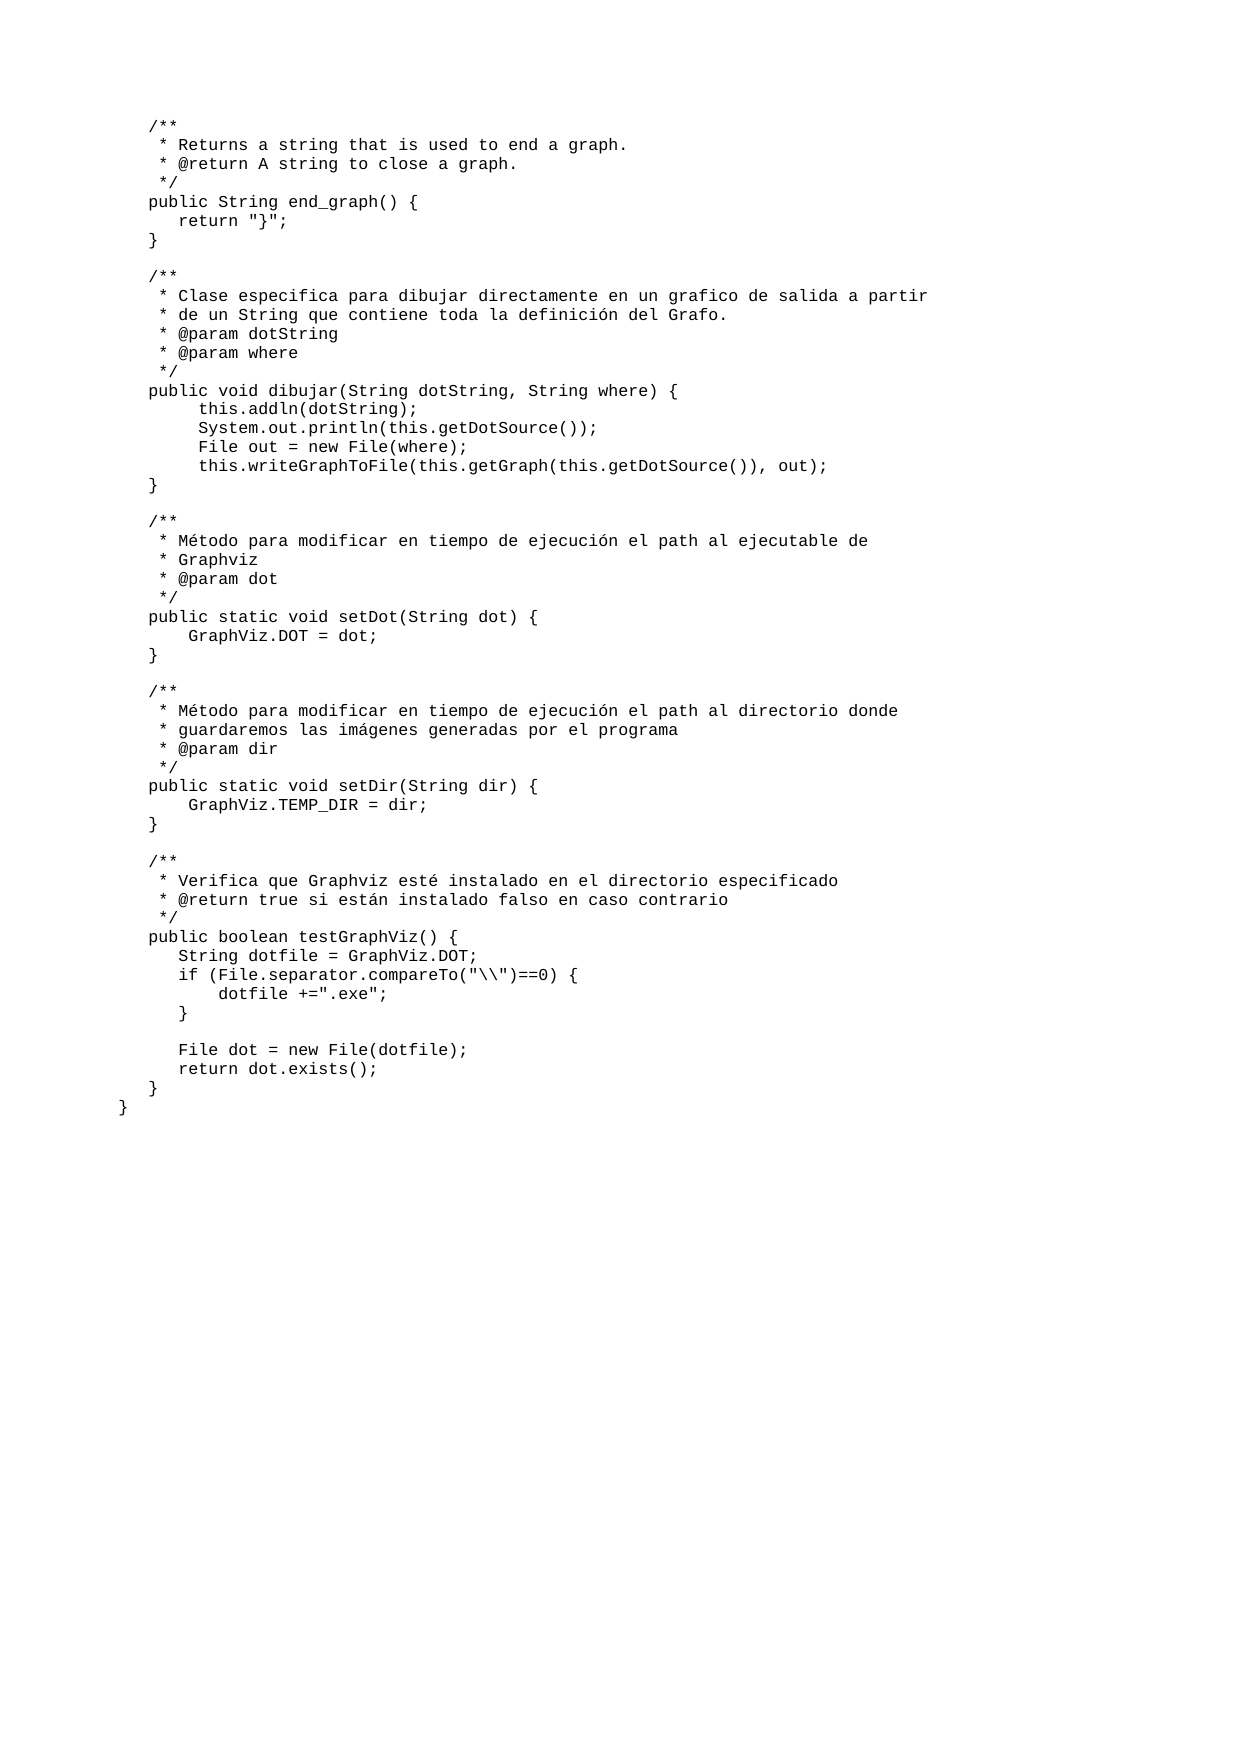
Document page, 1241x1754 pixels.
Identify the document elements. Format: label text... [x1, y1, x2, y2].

text /** * Returns a string that is used to end a graph. * @return A string to close a graph. */ public String end_graph() { return "}"; } /** * Clase especifica para dibujar directamente en un grafico de salida a partir * de un String que contiene toda la definición del Grafo. * @param dotString * @param where */ public void dibujar(String dotString, String where) { this.addln(dotString); System.out.println(this.getDotSource()); File out = new File(where); this.writeGraphToFile(this.getGraph(this.getDotSource()), out); } /** * Método para modificar en tiempo de ejecución el path al ejecutable de * Graphviz * @param dot */ public static void setDot(String dot) { GraphViz.DOT = dot; } /** * Método para modificar en tiempo de ejecución el path al directorio donde * guardaremos las imágenes generadas por el programa * @param dir */ public static void setDir(String dir) { GraphViz.TEMP_DIR = dir; } /** * Verifica que Graphviz esté instalado en el directorio especificado * @return true si están instalado falso en caso contrario */ public boolean testGraphViz() { String dotfile = GraphViz.DOT; if (File.separator.compareTo("\\")==0) { dotfile +=".exe"; } File dot = new File(dotfile); return dot.exists(); } } [118, 118, 1122, 1136]
